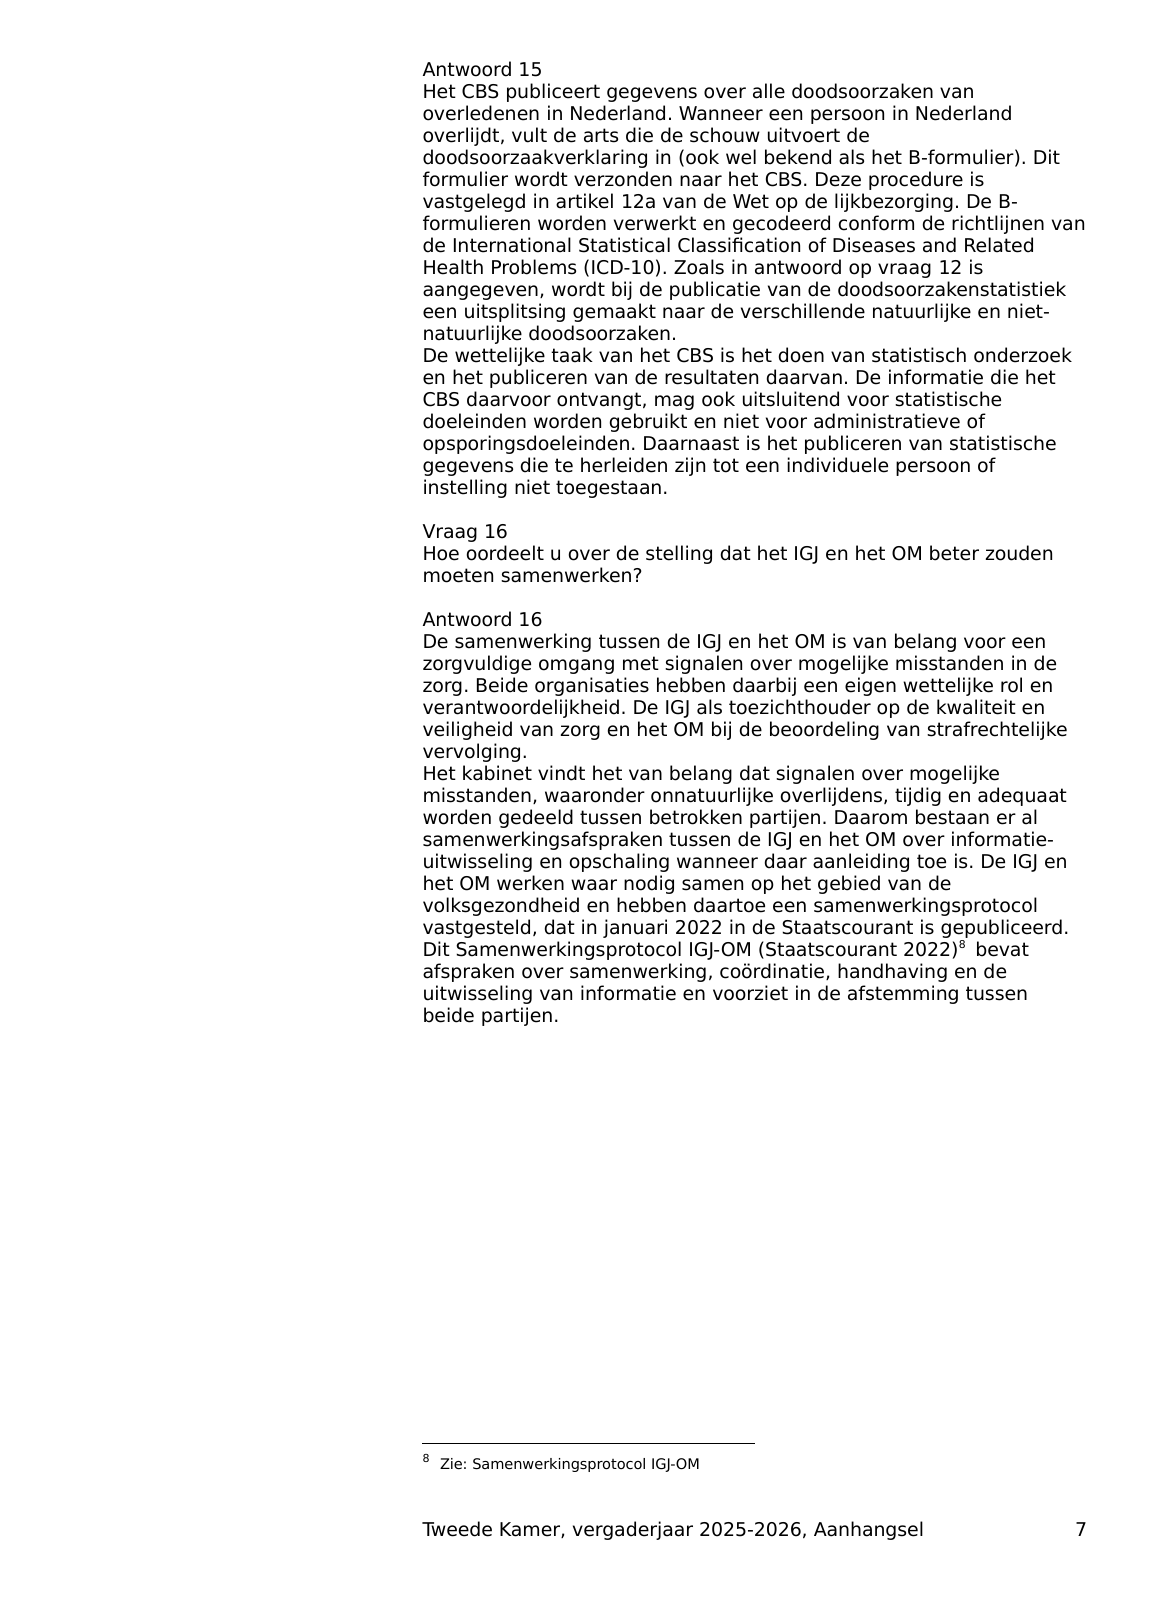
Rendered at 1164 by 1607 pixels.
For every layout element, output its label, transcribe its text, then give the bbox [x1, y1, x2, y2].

text Zie: Samenwerkingsprotocol IGJ-OM [422, 1452, 1087, 1474]
text Het kabinet vindt het van belang dat signalen over mogelijke misstanden, waaronder onnatuurlijke overlijdens, tijdig en adequaat worden gedeeld tussen betrokken partijen. Daarom bestaan er al samenwerkingsafspraken tussen de IGJ en het OM over informatie-uitwisseling en opschaling wanneer daar aanleiding toe is. De IGJ en het OM werken waar nodig samen op het gebied van de volksgezondheid en hebben daartoe een samenwerkingsprotocol vastgesteld, dat in januari 2022 in de Staatscourant is gepubliceerd. Dit Samenwerkingsprotocol IGJ-OM (Staatscourant 2022) bevat afspraken over samenwerking, coördinatie, handhaving en de uitwisseling van informatie en voorziet in de afstemming tussen beide partijen. [422, 763, 1087, 1027]
text De wettelijke taak van het CBS is het doen van statistisch onderzoek en het publiceren van de resultaten daarvan. De informatie die het CBS daarvoor ontvangt, mag ook uitsluitend voor statistische doeleinden worden gebruikt en niet voor administratieve of opsporingsdoeleinden. Daarnaast is het publiceren van statistische gegevens die te herleiden zijn tot een individuele persoon of instelling niet toegestaan. [422, 345, 1087, 499]
text Antwoord 16 [422, 609, 1087, 631]
text Het CBS publiceert gegevens over alle doodsoorzaken van overledenen in Nederland. Wanneer een persoon in Nederland overlijdt, vult de arts die de schouw uitvoert de doodsoorzaakverklaring in (ook wel bekend als het B-formulier). Dit formulier wordt verzonden naar het CBS. Deze procedure is vastgelegd in artikel 12a van de Wet op de lijkbezorging. De B-formulieren worden verwerkt en gecodeerd conform de richtlijnen van de International Statistical Classification of Diseases and Related Health Problems (ICD-10). Zoals in antwoord op vraag 12 is aangegeven, wordt bij de publicatie van de doodsoorzakenstatistiek een uitsplitsing gemaakt naar de verschillende natuurlijke en niet-natuurlijke doodsoorzaken. [422, 81, 1087, 345]
text Antwoord 15 [422, 59, 1087, 81]
text De samenwerking tussen de IGJ en het OM is van belang voor een zorgvuldige omgang met signalen over mogelijke misstanden in de zorg. Beide organisaties hebben daarbij een eigen wettelijke rol en verantwoordelijkheid. De IGJ als toezichthouder op de kwaliteit en veiligheid van zorg en het OM bij de beoordeling van strafrechtelijke vervolging. [422, 631, 1087, 763]
text Vraag 16 [422, 521, 1087, 543]
text Hoe oordeelt u over de stelling dat het IGJ en het OM beter zouden moeten samenwerken? [422, 543, 1087, 587]
